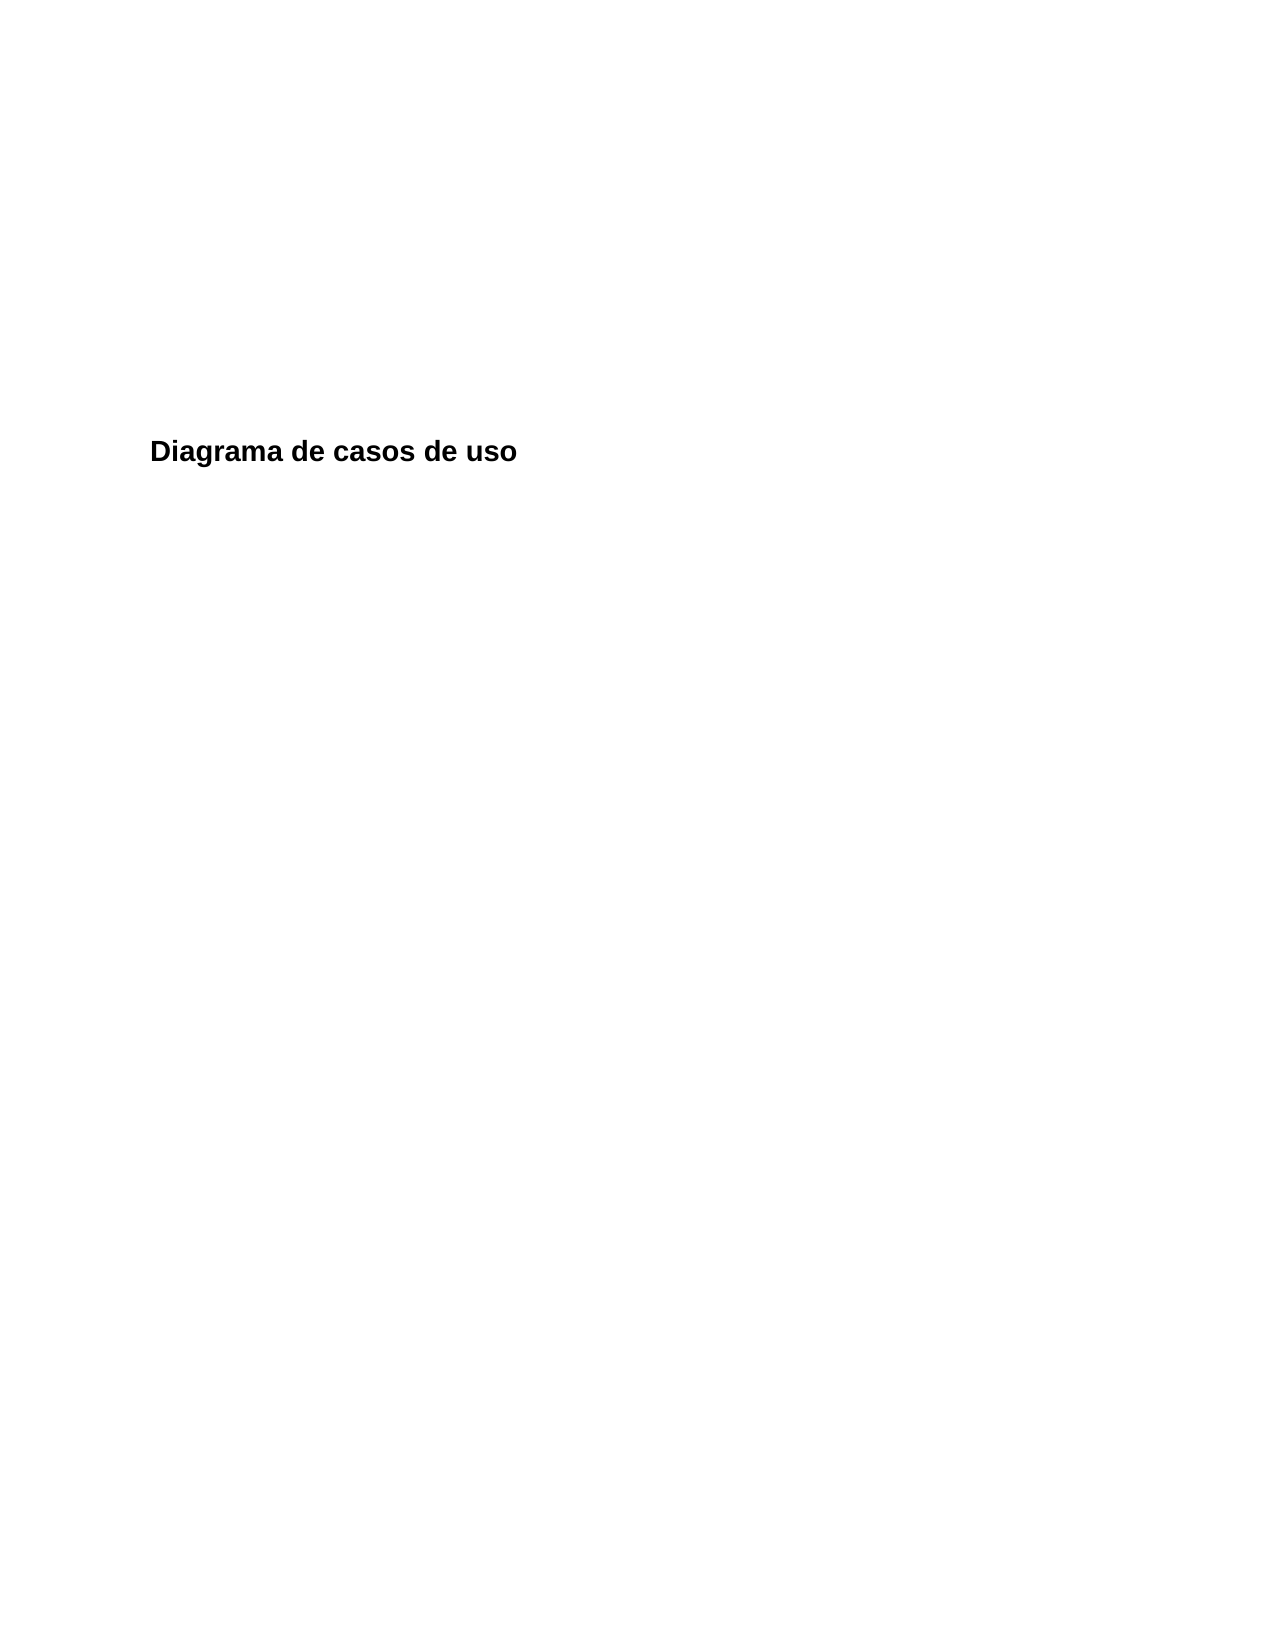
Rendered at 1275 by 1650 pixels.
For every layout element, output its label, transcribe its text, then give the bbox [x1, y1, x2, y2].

text Diagrama de casos de uso [150, 434, 1125, 468]
